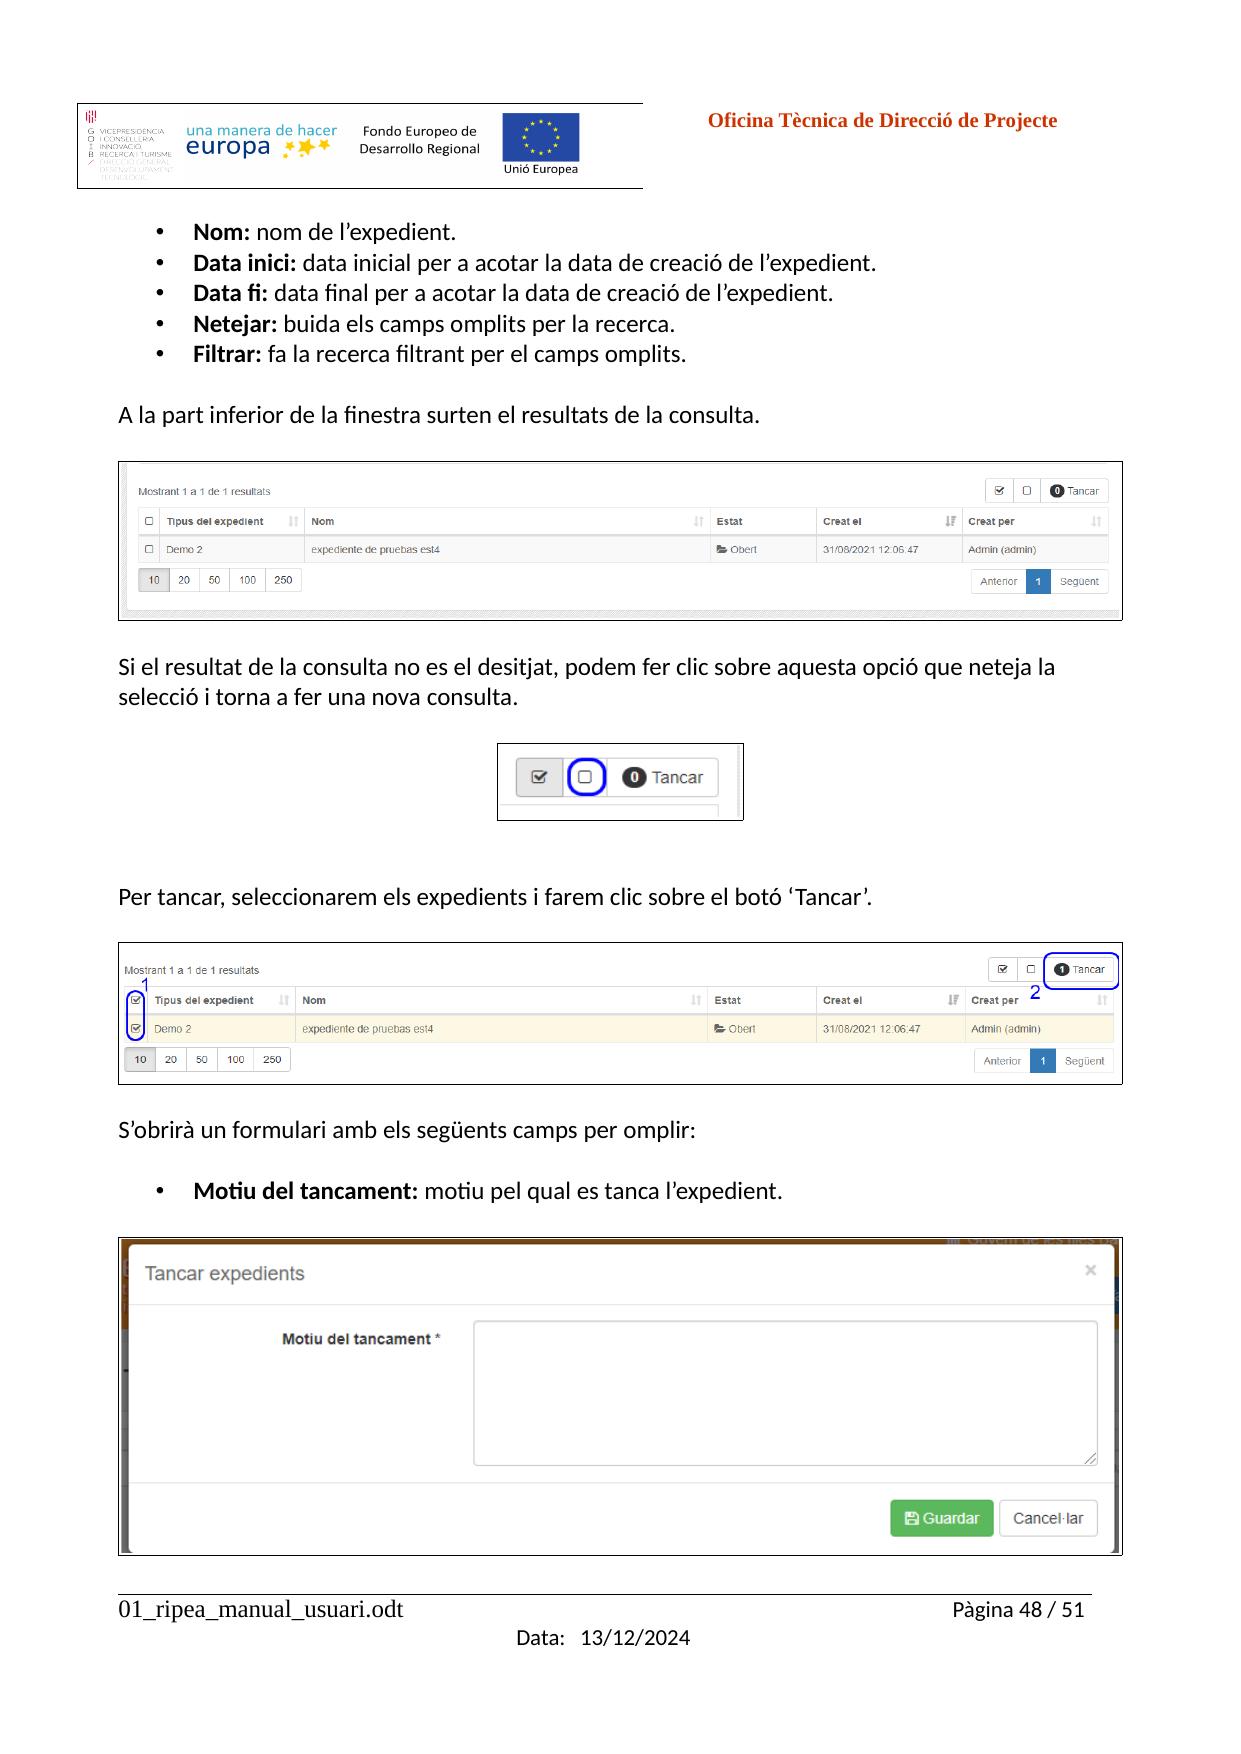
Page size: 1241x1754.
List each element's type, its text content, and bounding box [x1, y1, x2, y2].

picture [121, 1239, 1119, 1553]
list Data inici: data inicial per a acotar la data de creació de l’expedient. [156, 247, 1122, 277]
list Filtrar: fa la recerca filtrant per el camps omplits. [156, 338, 1122, 369]
list Nom: nom de l’expedient. [156, 216, 1122, 247]
text A la part inferior de la finestra surten el resultats de la consulta. [118, 399, 1122, 430]
picture [121, 463, 1119, 618]
text Si el resultat de la consulta no es el desitjat, podem fer clic sobre aquesta opció que neteja la selecció i torna a fer una nova consulta. [118, 651, 1122, 712]
picture [82, 108, 178, 182]
text Per tancar, seleccionarem els expedients i farem clic sobre el botó ‘Tancar’. [118, 881, 1122, 912]
picture [121, 945, 1119, 1081]
text S’obrirà un formulari amb els següents camps per omplir: [118, 1114, 1122, 1145]
list Netejar: buida els camps omplits per la recerca. [156, 308, 1122, 338]
list Data fi: data final per a acotar la data de creació de l’expedient. [156, 277, 1122, 308]
picture [500, 745, 741, 817]
list Motiu del tancament: motiu pel qual es tanca l’expedient. [156, 1176, 1122, 1206]
picture [184, 108, 585, 182]
